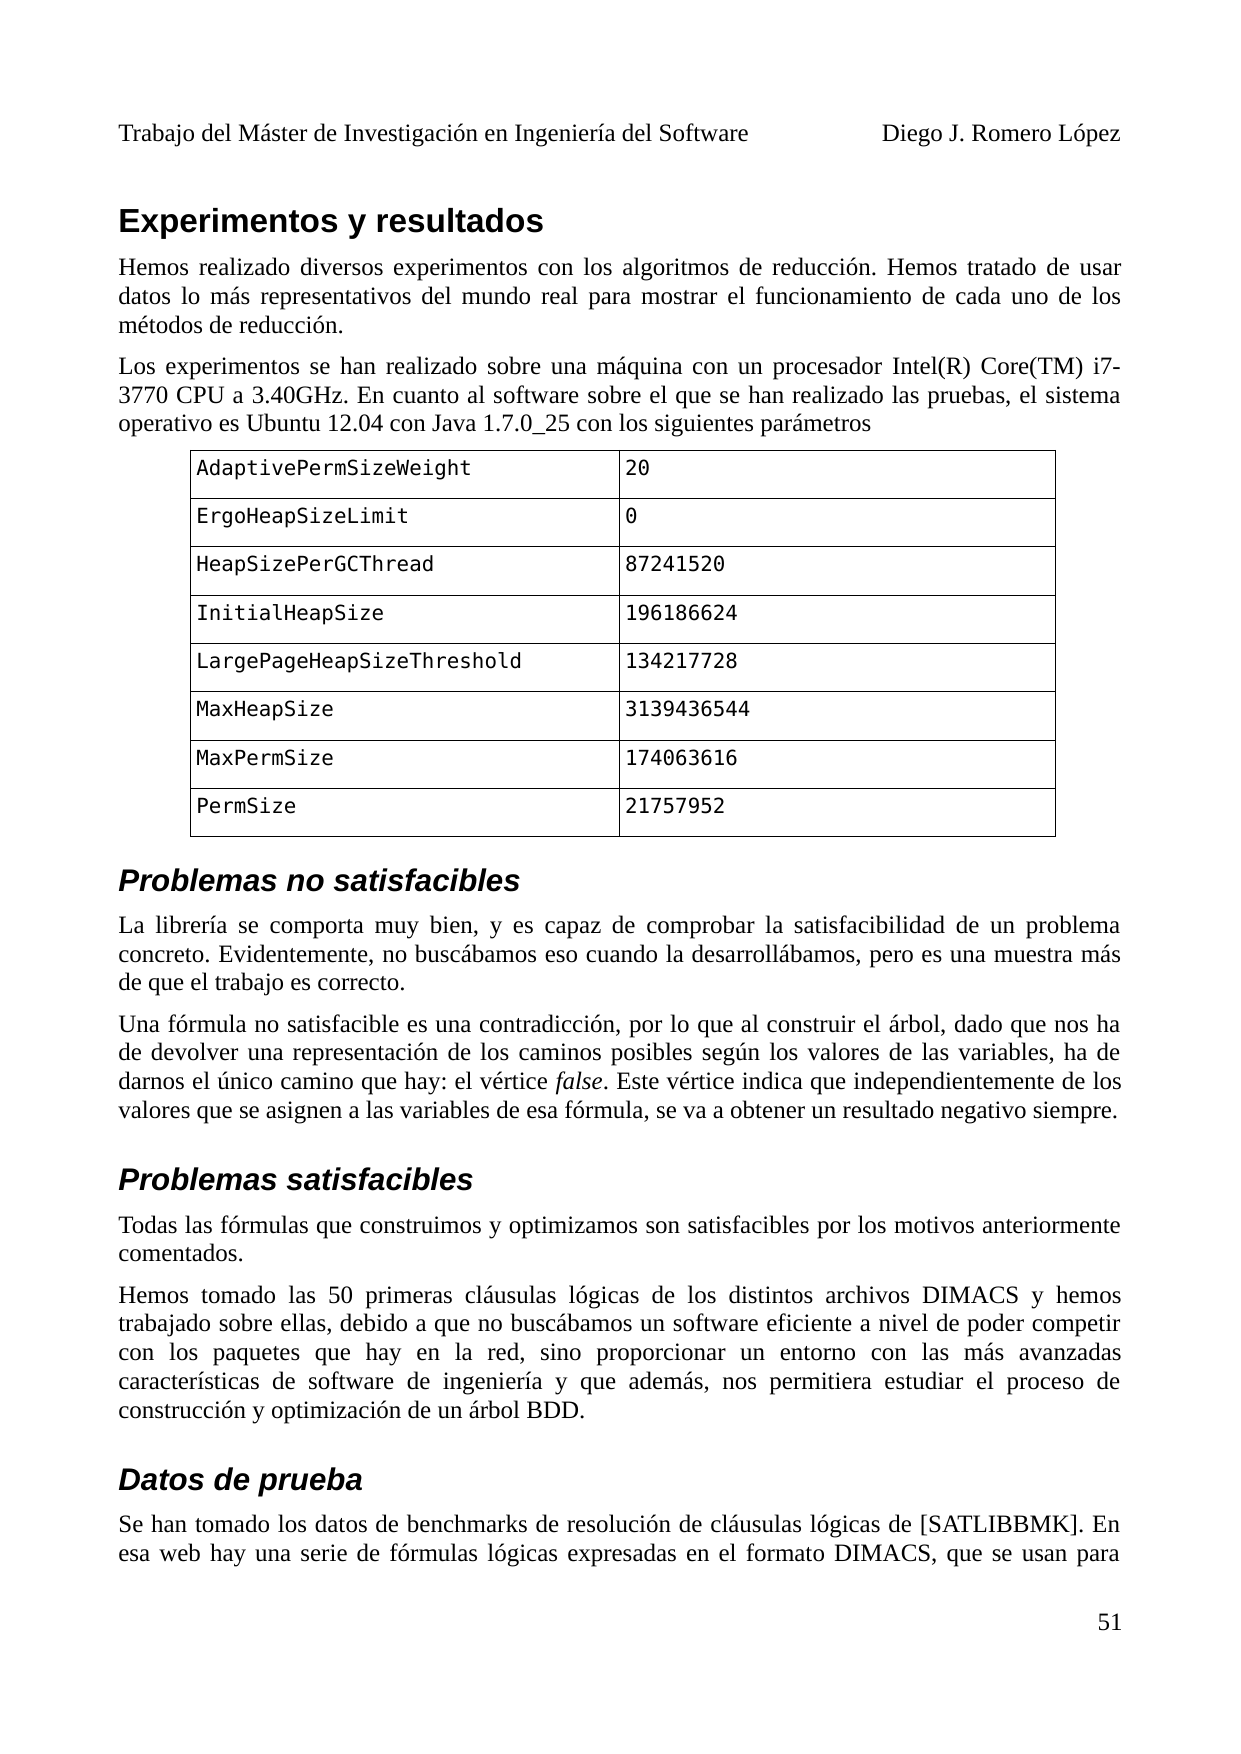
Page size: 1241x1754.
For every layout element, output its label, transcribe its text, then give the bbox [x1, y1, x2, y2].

subtitle Problemas satisfacibles [118, 1161, 1122, 1197]
table_cell PermSize [191, 789, 619, 836]
table_cell 134217728 [620, 644, 1055, 691]
table_cell HeapSizePerGCThread [191, 547, 619, 595]
text La librería se comporta muy bien, y es capaz de comprobar la satisfacibilidad de un problema concreto. Evidentemente, no buscábamos eso cuando la desarrollábamos, pero es una muestra más de que el trabajo es correcto. [118, 910, 1122, 996]
text Una fórmula no satisfacible es una contradicción, por lo que al construir el árbol, dado que nos ha de devolver una representación de los caminos posibles según los valores de las variables, ha de darnos el único camino que hay: el vértice false. Este vértice indica que independientemente de los valores que se asignen a las variables de esa fórmula, se va a obtener un resultado negativo siempre. [118, 1009, 1122, 1124]
table_cell 0 [620, 499, 1055, 546]
table_header 20 [620, 451, 1055, 498]
text Se han tomado los datos de benchmarks de resolución de cláusulas lógicas de [SATLIBBMK]. En esa web hay una serie de fórmulas lógicas expresadas en el formato DIMACS, que se usan para [118, 1509, 1122, 1567]
table_cell 174063616 [620, 741, 1055, 788]
table_cell InitialHeapSize [191, 596, 619, 643]
subtitle Experimentos y resultados [118, 201, 1122, 240]
table_cell 196186624 [620, 596, 1055, 643]
table_cell 3139436544 [620, 692, 1055, 740]
text Todas las fórmulas que construimos y optimizamos son satisfacibles por los motivos anteriormente comentados. [118, 1210, 1122, 1267]
table_cell 87241520 [620, 547, 1055, 595]
subtitle Problemas no satisfacibles [118, 862, 1122, 897]
table_cell LargePageHeapSizeThreshold [191, 644, 619, 691]
text Hemos tomado las 50 primeras cláusulas lógicas de los distintos archivos DIMACS y hemos trabajado sobre ellas, debido a que no buscábamos un software eficiente a nivel de poder competir con los paquetes que hay en la red, sino proporcionar un entorno con las más avanzadas características de software de ingeniería y que además, nos permitiera estudiar el proceso de construcción y optimización de un árbol BDD. [118, 1280, 1122, 1423]
text Los experimentos se han realizado sobre una máquina con un procesador Intel(R) Core(TM) i7-3770 CPU a 3.40GHz. En cuanto al software sobre el que se han realizado las pruebas, el sistema operativo es Ubuntu 12.04 con Java 1.7.0_25 con los siguientes parámetros [118, 351, 1122, 437]
text Hemos realizado diversos experimentos con los algoritmos de reducción. Hemos tratado de usar datos lo más representativos del mundo real para mostrar el funcionamiento de cada uno de los métodos de reducción. [118, 252, 1122, 338]
table_header AdaptivePermSizeWeight [191, 451, 619, 498]
table_cell 21757952 [620, 789, 1055, 836]
table_cell MaxPermSize [191, 741, 619, 788]
table_cell ErgoHeapSizeLimit [191, 499, 619, 546]
subtitle Datos de prueba [118, 1461, 1122, 1497]
table_cell MaxHeapSize [191, 692, 619, 740]
